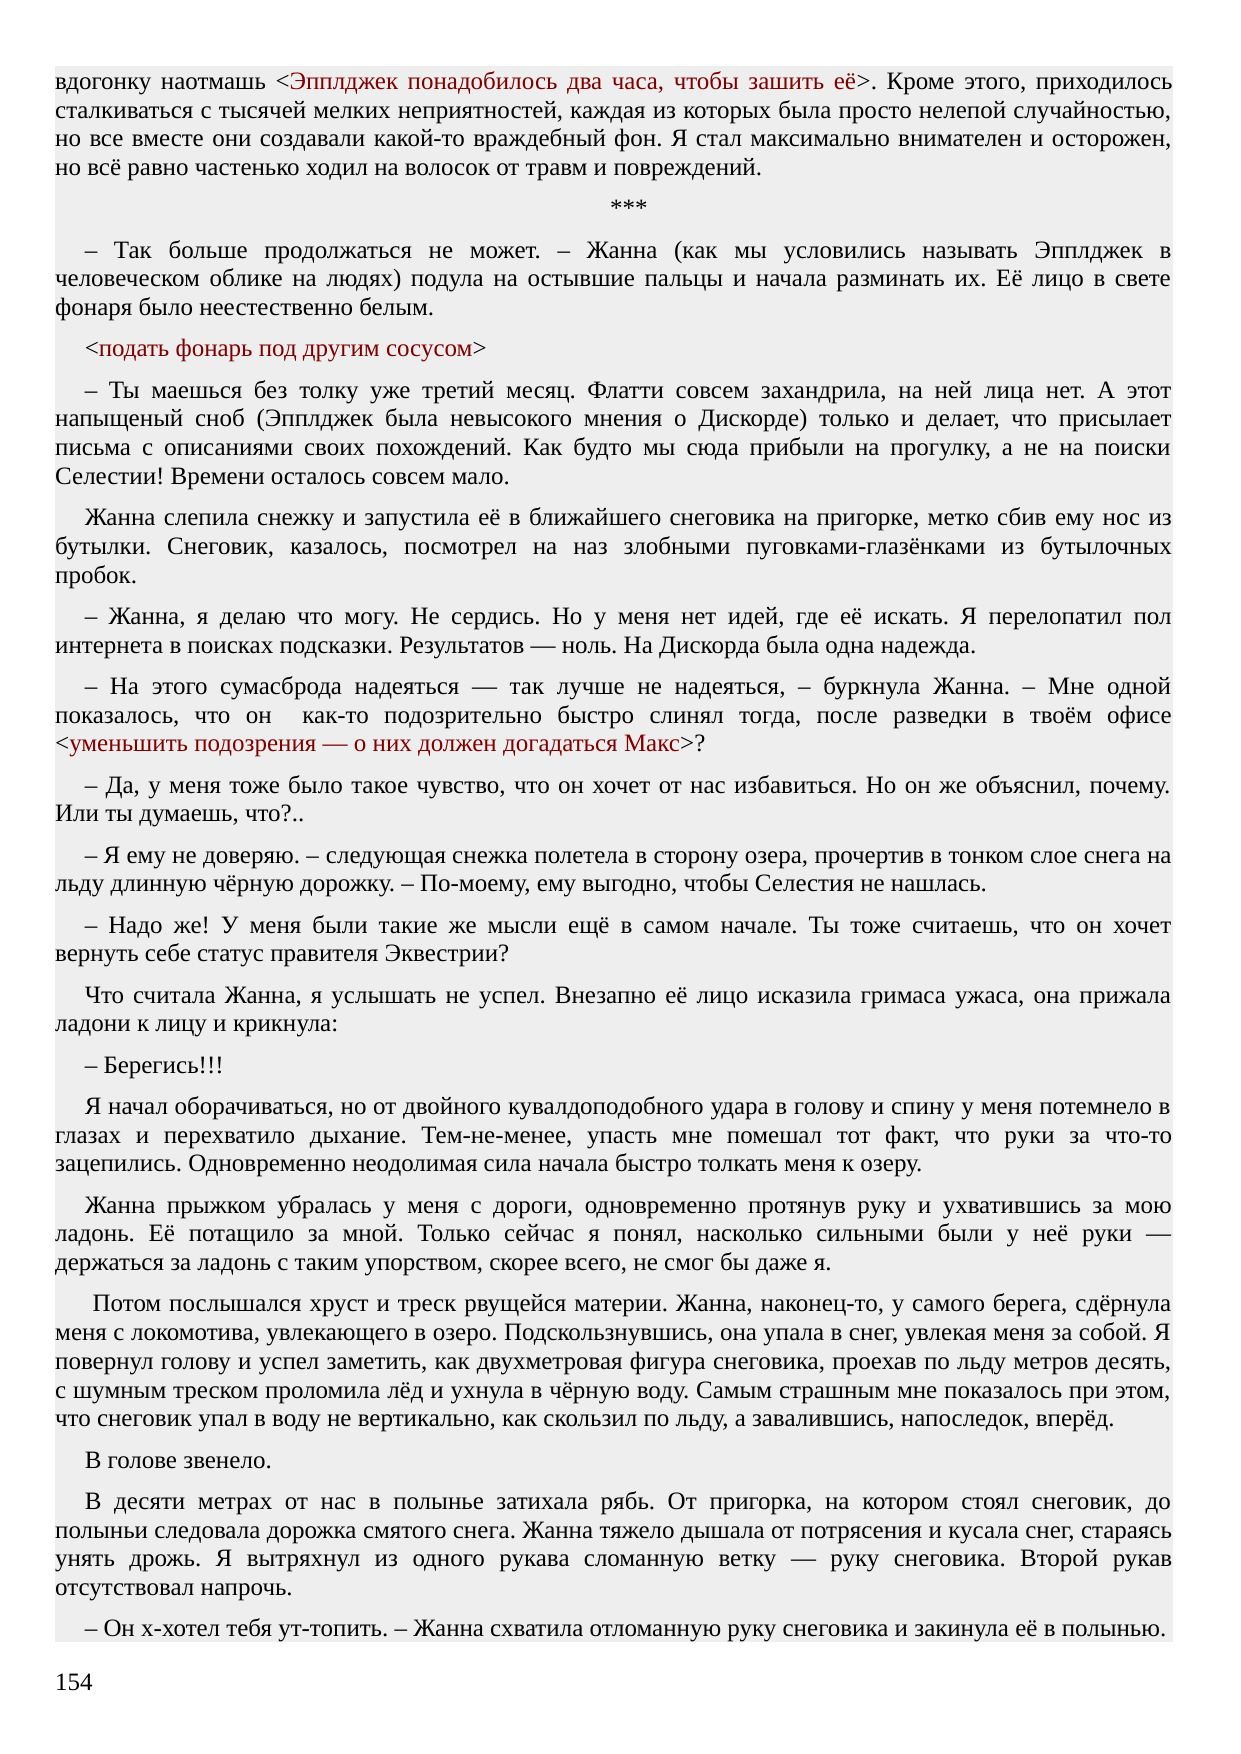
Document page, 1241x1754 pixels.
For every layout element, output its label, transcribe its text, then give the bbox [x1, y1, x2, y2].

text Потом послышался хруст и треск рвущейся материи. Жанна, наконец-то, у самого берега, сдёрнула меня с локомотива, увлекающего в озеро. Подскользнувшись, она упала в снег, увлекая меня за собой. Я повернул голову и успел заметить, как двухметровая фигура снеговика, проехав по льду метров десять, с шумным треском проломила лёд и ухнула в чёрную воду. Самым страшным мне показалось при этом, что снеговик упал в воду не вертикально, как скользил по льду, а завалившись, напоследок, вперёд. [55, 1288, 1173, 1432]
text *** [55, 193, 1173, 222]
text – Надо же! У меня были такие же мысли ещё в самом начале. Ты тоже считаешь, что он хочет вернуть себе статус правителя Эквестрии? [55, 910, 1173, 967]
text – Ты маешься без толку уже третий месяц. Флатти совсем захандрила, на ней лица нет. А этот напыщеный сноб (Эпплджек была невысокого мнения о Дискорде) только и делает, что присылает письма с описаниями своих похождений. Как будто мы сюда прибыли на прогулку, а не на поиски Селестии! Времени осталось совсем мало. [55, 375, 1173, 490]
text В десяти метрах от нас в полынье затихала рябь. От пригорка, на котором стоял снеговик, до полыньи следовала дорожка смятого снега. Жанна тяжело дышала от потрясения и кусала снег, стараясь унять дрожь. Я вытряхнул из одного рукава сломанную ветку — руку снеговика. Второй рукав отсутствовал напрочь. [55, 1486, 1173, 1601]
text В голове звенело. [55, 1445, 1173, 1473]
text – На этого сумасброда надеяться — так лучше не надеяться, – буркнула Жанна. – Мне одной показалось, что он как-то подозрительно быстро слинял тогда, после разведки в твоём офисе <уменьшить подозрения — о них должен догадаться Макс>? [55, 671, 1173, 757]
text Я начал оборачиваться, но от двойного кувалдоподобного удара в голову и спину у меня потемнело в глазах и перехватило дыхание. Тем-не-менее, упасть мне помешал тот факт, что руки за что-то зацепились. Одновременно неодолимая сила начала быстро толкать меня к озеру. [55, 1091, 1173, 1177]
text – Берегись!!! [55, 1050, 1173, 1078]
text – Жанна, я делаю что могу. Не сердись. Но у меня нет идей, где её искать. Я перелопатил пол интернета в поисках подсказки. Результатов — ноль. На Дискорда была одна надежда. [55, 601, 1173, 658]
text – Да, у меня тоже было такое чувство, что он хочет от нас избавиться. Но он же объяснил, почему. Или ты думаешь, что?.. [55, 770, 1173, 827]
text Жанна прыжком убралась у меня с дороги, одновременно протянув руку и ухватившись за мою ладонь. Её потащило за мной. Только сейчас я понял, насколько сильными были у неё руки — держаться за ладонь с таким упорством, скорее всего, не смог бы даже я. [55, 1190, 1173, 1276]
text Что считала Жанна, я услышать не успел. Внезапно её лицо исказила гримаса ужаса, она прижала ладони к лицу и крикнула: [55, 980, 1173, 1037]
text вдогонку наотмашь <Эпплджек понадобилось два часа, чтобы зашить её>. Кроме этого, приходилось сталкиваться с тысячей мелких неприятностей, каждая из которых была просто нелепой случайностью, но все вместе они создавали какой-то враждебный фон. Я стал максимально внимателен и осторожен, но всё равно частенько ходил на волосок от травм и повреждений. [55, 66, 1173, 181]
text – Я ему не доверяю. – следующая снежка полетела в сторону озера, прочертив в тонком слое снега на льду длинную чёрную дорожку. – По-моему, ему выгодно, чтобы Селестия не нашлась. [55, 840, 1173, 897]
text – Он х-хотел тебя ут-топить. – Жанна схватила отломанную руку снеговика и закинула её в полынью. [55, 1613, 1173, 1642]
text Жанна слепила снежку и запустила её в ближайшего снеговика на пригорке, метко сбив ему нос из бутылки. Снеговик, казалось, посмотрел на наз злобными пуговками-глазёнками из бутылочных пробок. [55, 502, 1173, 588]
text – Так больше продолжаться не может. – Жанна (как мы условились называть Эпплджек в человеческом облике на людях) подула на остывшие пальцы и начала разминать их. Её лицо в свете фонаря было неестественно белым. [55, 235, 1173, 321]
text <подать фонарь под другим сосусом> [55, 333, 1173, 362]
